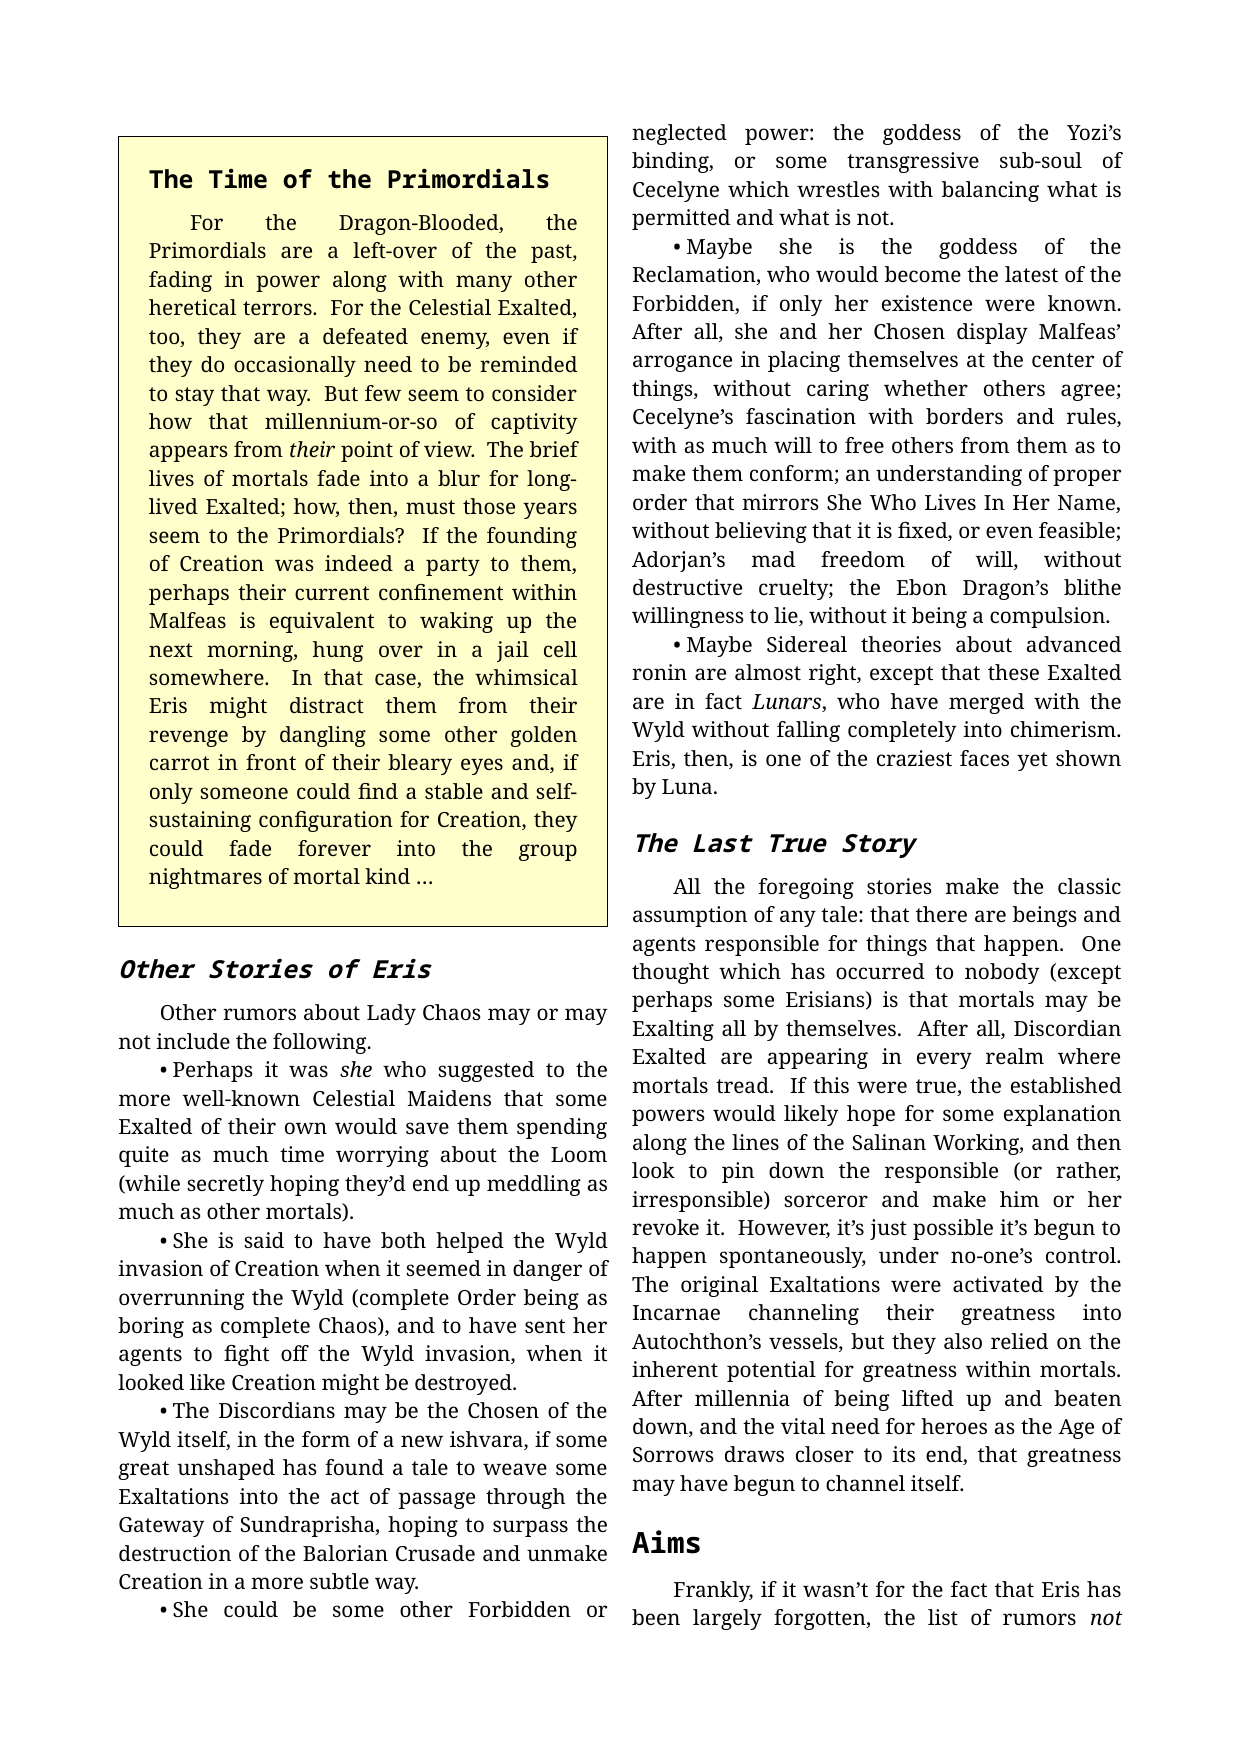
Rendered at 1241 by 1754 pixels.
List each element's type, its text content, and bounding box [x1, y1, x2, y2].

subtitle Other Stories of Eris [118, 952, 608, 986]
text All the foregoing stories make the classic assumption of any tale: that there are beings and agents responsible for things that happen. One thought which has occurred to nobody (except perhaps some Erisians) is that mortals may be Exalting all by themselves. After all, Discordian Exalted are appearing in every realm where mortals tread. If this were true, the established powers would likely hope for some explanation along the lines of the Salinan Working, and then look to pin down the responsible (or rather, irresponsible) sorceror and make him or her revoke it. However, it’s just possible it’s begun to happen spontaneously, under no-one’s control. The original Exaltations were activated by the Incarnae channeling their greatness into Autochthon’s vessels, but they also relied on the inherent potential for greatness within mortals. After millennia of being lifted up and beaten down, and the vital need for heroes as the Age of Sorrows draws closer to its end, that greatness may have begun to channel itself. [632, 872, 1122, 1497]
subtitle The Last True Story [632, 826, 1122, 859]
list Maybe she is the goddess of the Reclamation, who would become the latest of the Forbidden, if only her existence were known. After all, she and her Chosen display Malfeas’ arrogance in placing themselves at the center of things, without caring whether others agree; Cecelyne’s fascination with borders and rules, with as much will to free others from them as to make them conform; an understanding of proper order that mirrors She Who Lives In Her Name, without believing that it is fixed, or even feasible; Adorjan’s mad freedom of will, without destructive cruelty; the Ebon Dragon’s blithe willingness to lie, without it being a compulsion. [632, 232, 1122, 630]
text Other rumors about Lady Chaos may or may not include the following. [118, 998, 608, 1055]
text Frankly, if it wasn’t for the fact that Eris has been largely forgotten, the list of rumors not [632, 1575, 1122, 1632]
list Perhaps it was she who suggested to the more well-known Celestial Maidens that some Exalted of their own would save them spending quite as much time worrying about the Loom (while secretly hoping they’d end up meddling as much as other mortals). [118, 1055, 608, 1226]
text For the Dragon-Blooded, the Primordials are a left-over of the past, fading in power along with many other heretical terrors. For the Celestial Exalted, too, they are a defeated enemy, even if they do occasionally need to be reminded to stay that way. But few seem to consider how that millennium-or-so of captivity appears from their point of view. The brief lives of mortals fade into a blur for long-lived Exalted; how, then, must those years seem to the Primordials? If the founding of Creation was indeed a party to them, perhaps their current confinement within Malfeas is equivalent to waking up the next morning, hung over in a jail cell somewhere. In that case, the whimsical Eris might distract them from their revenge by dangling some other golden carrot in front of their bleary eyes and, if only someone could find a stable and self-sustaining configuration for Creation, they could fade forever into the group nightmares of mortal kind … [149, 208, 578, 891]
list The Discordians may be the Chosen of the Wyld itself, in the form of a new ishvara, if some great unshaped has found a tale to weave some Exaltations into the act of passage through the Gateway of Sundraprisha, hoping to surpass the destruction of the Balorian Crusade and unmake Creation in a more subtle way. [118, 1396, 608, 1596]
subtitle Aims [632, 1522, 1122, 1562]
list She could be some other Forbidden or [118, 1596, 608, 1624]
subtitle The Time of the Primordials [149, 162, 578, 196]
list neglected power: the goddess of the Yozi’s binding, or some transgressive sub-soul of Cecelyne which wrestles with balancing what is permitted and what is not. [632, 118, 1122, 232]
list Maybe Sidereal theories about advanced ronin are almost right, except that these Exalted are in fact Lunars, who have merged with the Wyld without falling completely into chimerism. Eris, then, is one of the craziest faces yet shown by Luna. [632, 630, 1122, 801]
list She is said to have both helped the Wyld invasion of Creation when it seemed in danger of overrunning the Wyld (complete Order being as boring as complete Chaos), and to have sent her agents to fight off the Wyld invasion, when it looked like Creation might be destroyed. [118, 1226, 608, 1396]
